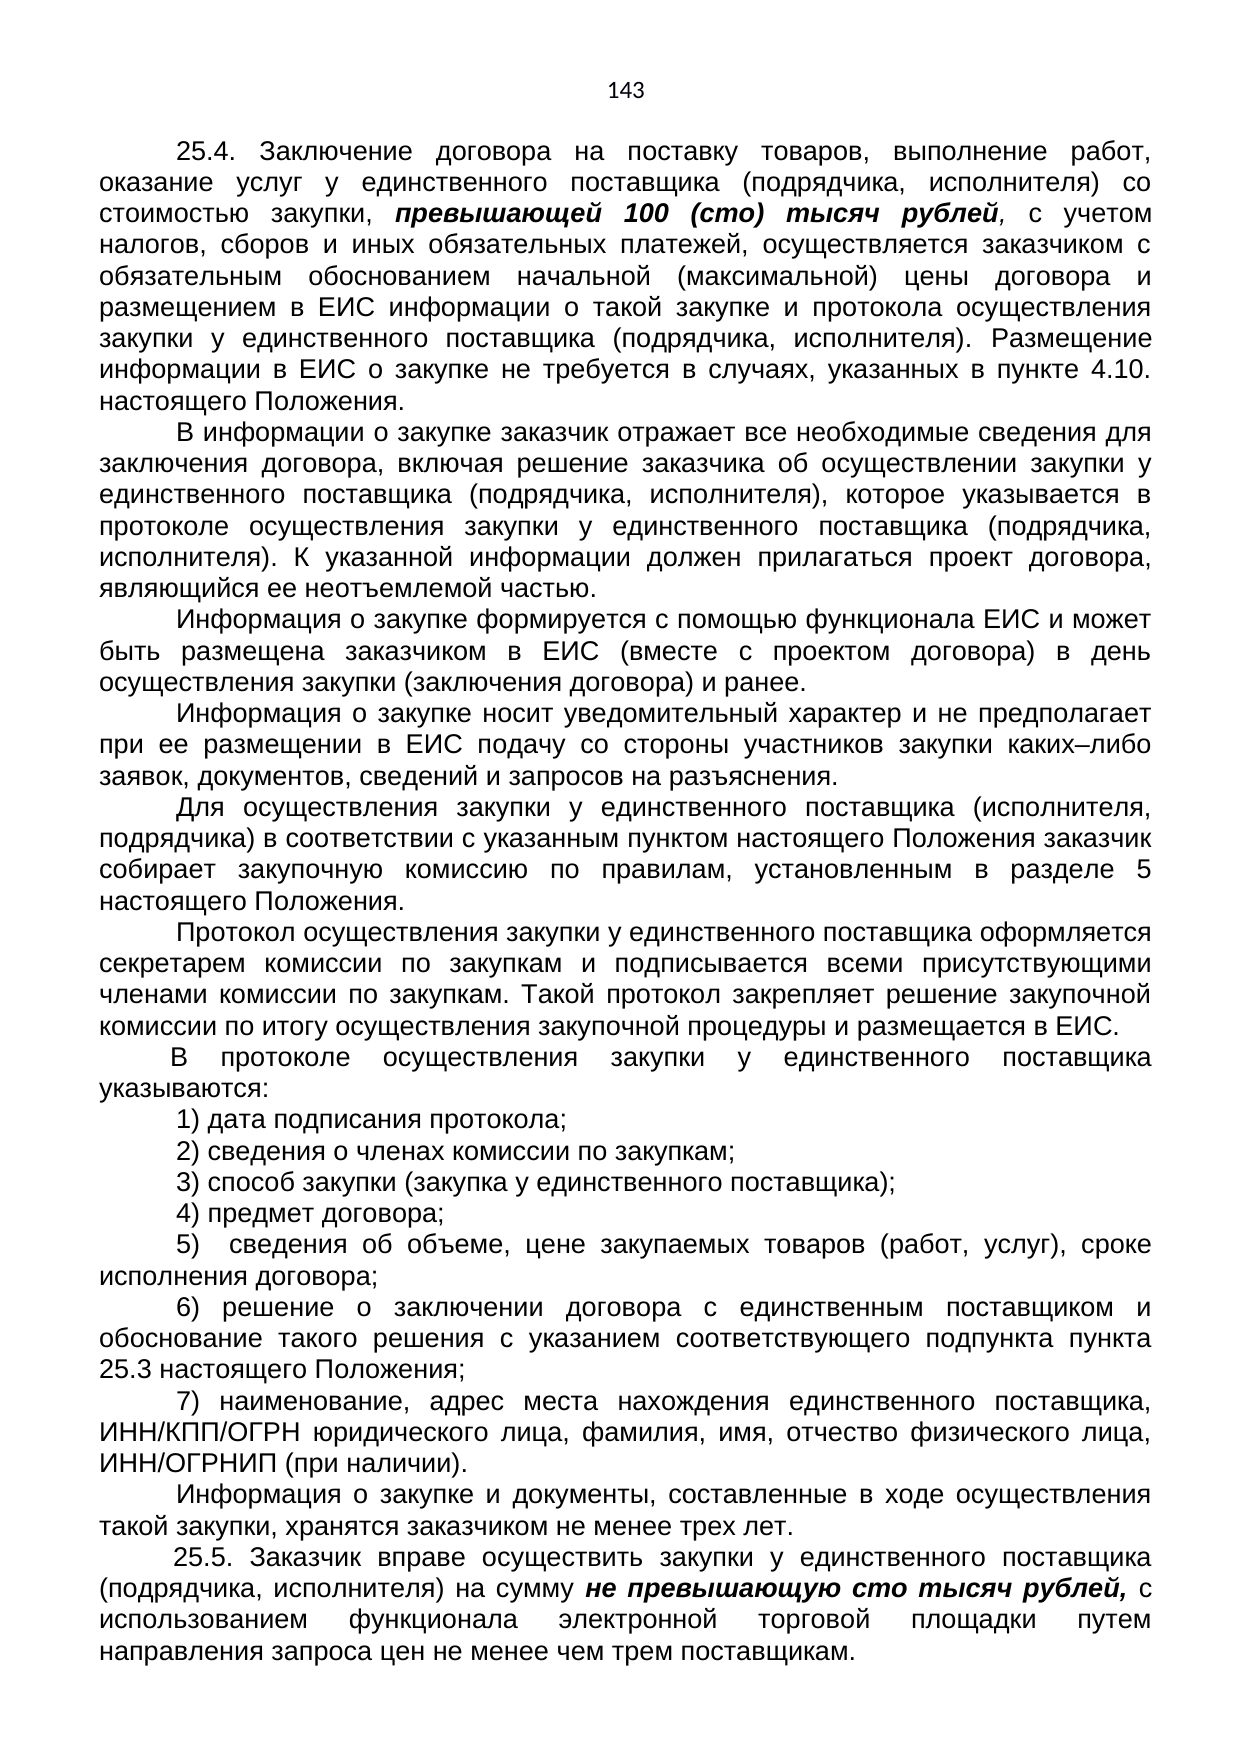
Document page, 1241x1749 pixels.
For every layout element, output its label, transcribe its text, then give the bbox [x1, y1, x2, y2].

text 7) наименование, адрес места нахождения единственного поставщика, ИНН/КПП/ОГРН юридического лица, фамилия, имя, отчество физического лица, ИНН/ОГРНИП (при наличии). [99, 1385, 1152, 1478]
text 4) предмет договора; [99, 1197, 1152, 1228]
text 1) дата подписания протокола; [99, 1103, 1152, 1135]
text Информация о закупке носит уведомительный характер и не предполагает при ее размещении в ЕИС подачу со стороны участников закупки каких–либо заявок, документов, сведений и запросов на разъяснения. [99, 697, 1152, 791]
text 25.5. Заказчик вправе осуществить закупки у единственного поставщика (подрядчика, исполнителя) на сумму не превышающую сто тысяч рублей, с использованием функционала электронной торговой площадки путем направления запроса цен не менее чем трем поставщикам. [99, 1541, 1152, 1666]
text 6) решение о заключении договора с единственным поставщиком и обоснование такого решения с указанием соответствующего подпункта пункта 25.3 настоящего Положения; [99, 1291, 1152, 1385]
text Информация о закупке и документы, составленные в ходе осуществления такой закупки, хранятся заказчиком не менее трех лет. [99, 1478, 1152, 1541]
text 5) сведения об объеме, цене закупаемых товаров (работ, услуг), сроке исполнения договора; [99, 1228, 1152, 1291]
text 3) способ закупки (закупка у единственного поставщика); [99, 1166, 1152, 1197]
text Для осуществления закупки у единственного поставщика (исполнителя, подрядчика) в соответствии с указанным пунктом настоящего Положения заказчик собирает закупочную комиссию по правилам, установленным в разделе 5 настоящего Положения. [99, 791, 1152, 916]
text 25.4. Заключение договора на поставку товаров, выполнение работ, оказание услуг у единственного поставщика (подрядчика, исполнителя) со стоимостью закупки, превышающей 100 (сто) тысяч рублей, с учетом налогов, сборов и иных обязательных платежей, осуществляется заказчиком с обязательным обоснованием начальной (максимальной) цены договора и размещением в ЕИС информации о такой закупке и протокола осуществления закупки у единственного поставщика (подрядчика, исполнителя). Размещение информации в ЕИС о закупке не требуется в случаях, указанных в пункте 4.10. настоящего Положения. [99, 135, 1152, 416]
text 2) сведения о членах комиссии по закупкам; [99, 1135, 1152, 1166]
text Информация о закупке формируется с помощью функционала ЕИС и может быть размещена заказчиком в ЕИС (вместе с проектом договора) в день осуществления закупки (заключения договора) и ранее. [99, 603, 1152, 697]
text В информации о закупке заказчик отражает все необходимые сведения для заключения договора, включая решение заказчика об осуществлении закупки у единственного поставщика (подрядчика, исполнителя), которое указывается в протоколе осуществления закупки у единственного поставщика (подрядчика, исполнителя). К указанной информации должен прилагаться проект договора, являющийся ее неотъемлемой частью. [99, 416, 1152, 603]
text В протоколе осуществления закупки у единственного поставщика указываются: [99, 1041, 1152, 1103]
text Протокол осуществления закупки у единственного поставщика оформляется секретарем комиссии по закупкам и подписывается всеми присутствующими членами комиссии по закупкам. Такой протокол закрепляет решение закупочной комиссии по итогу осуществления закупочной процедуры и размещается в ЕИС. [99, 916, 1152, 1041]
